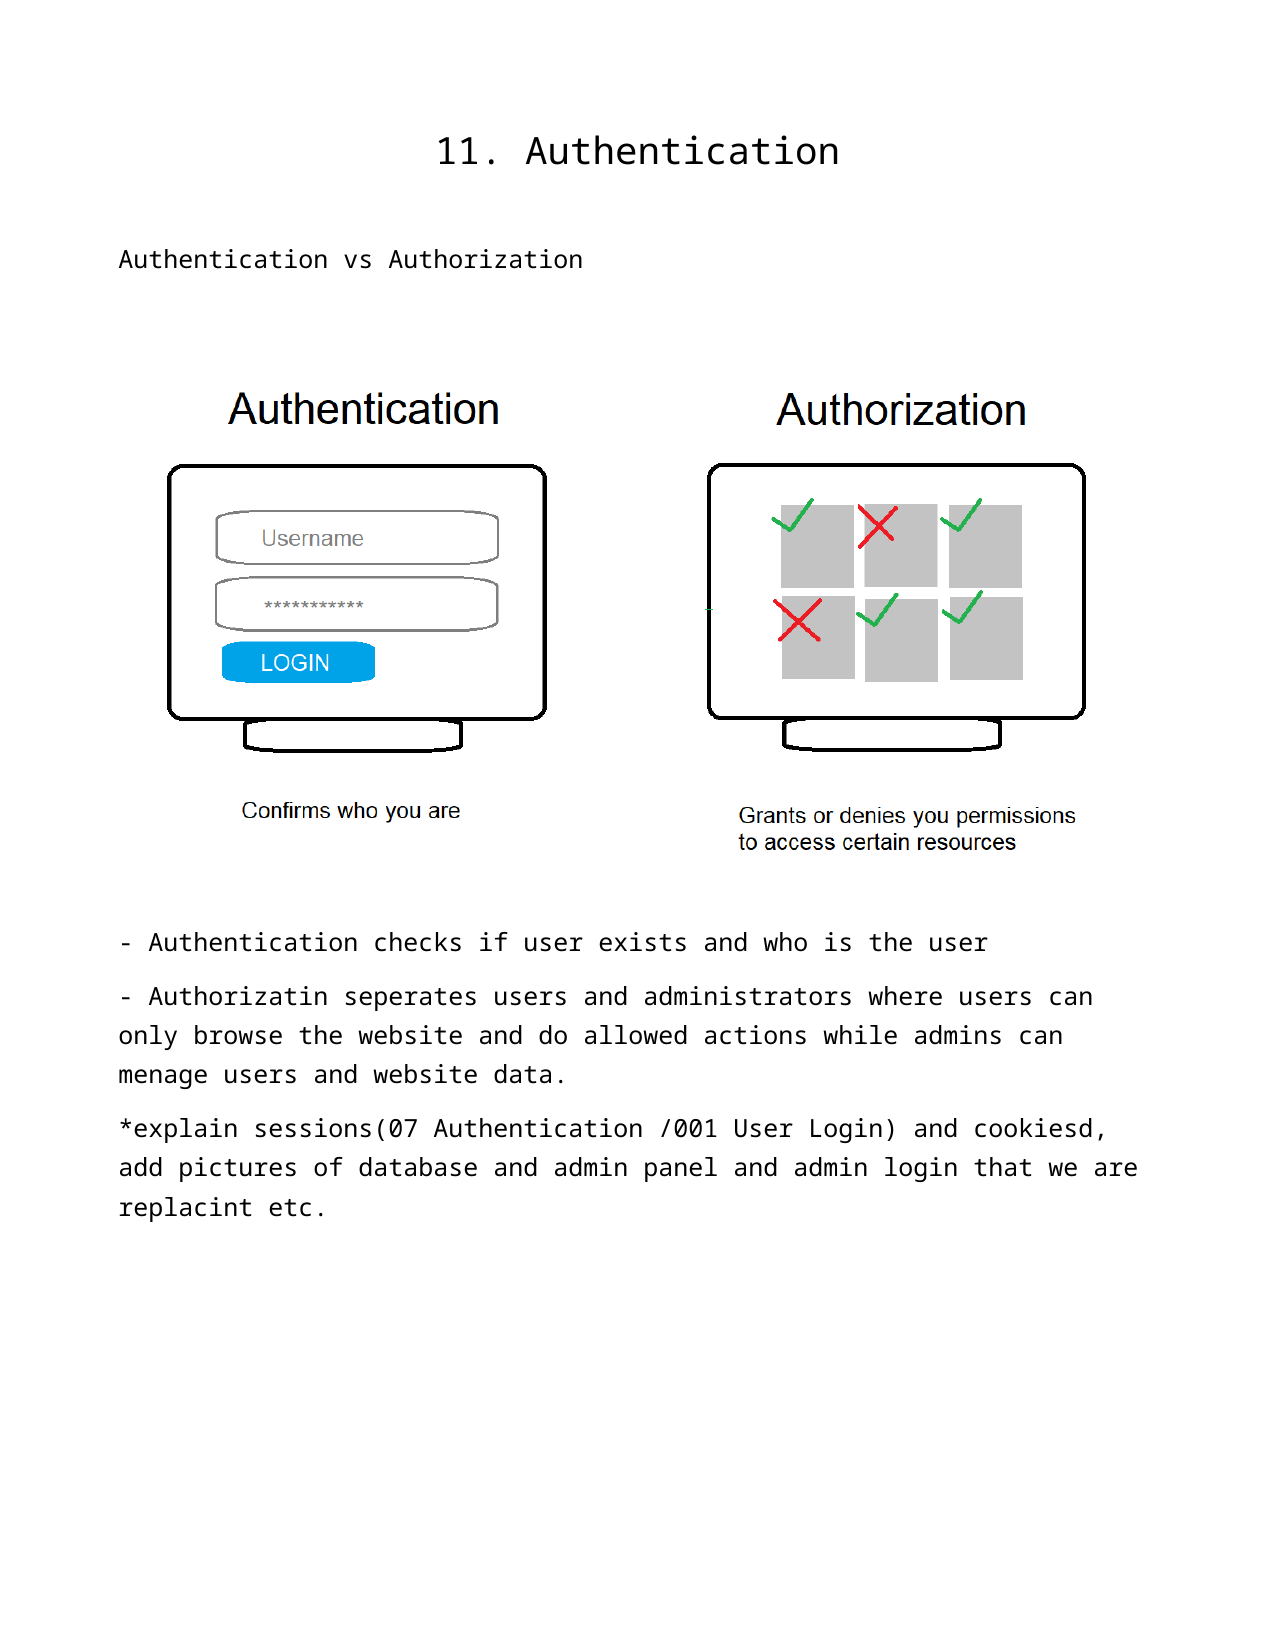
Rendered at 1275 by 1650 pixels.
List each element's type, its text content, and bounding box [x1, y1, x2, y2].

text - Authentication checks if user exists and who is the user [118, 920, 1157, 959]
picture [118, 349, 1157, 920]
subtitle 11. Authentication [118, 124, 1157, 175]
text Authentication vs Authorization [118, 242, 1157, 276]
text *explain sessions(07 Authentication /001 User Login) and cookiesd, add pictures of database and admin panel and admin login that we are replacint etc. [118, 1111, 1157, 1223]
text - Authorizatin seperates users and administrators where users can only browse the website and do allowed actions while admins can menage users and website data. [118, 979, 1157, 1091]
